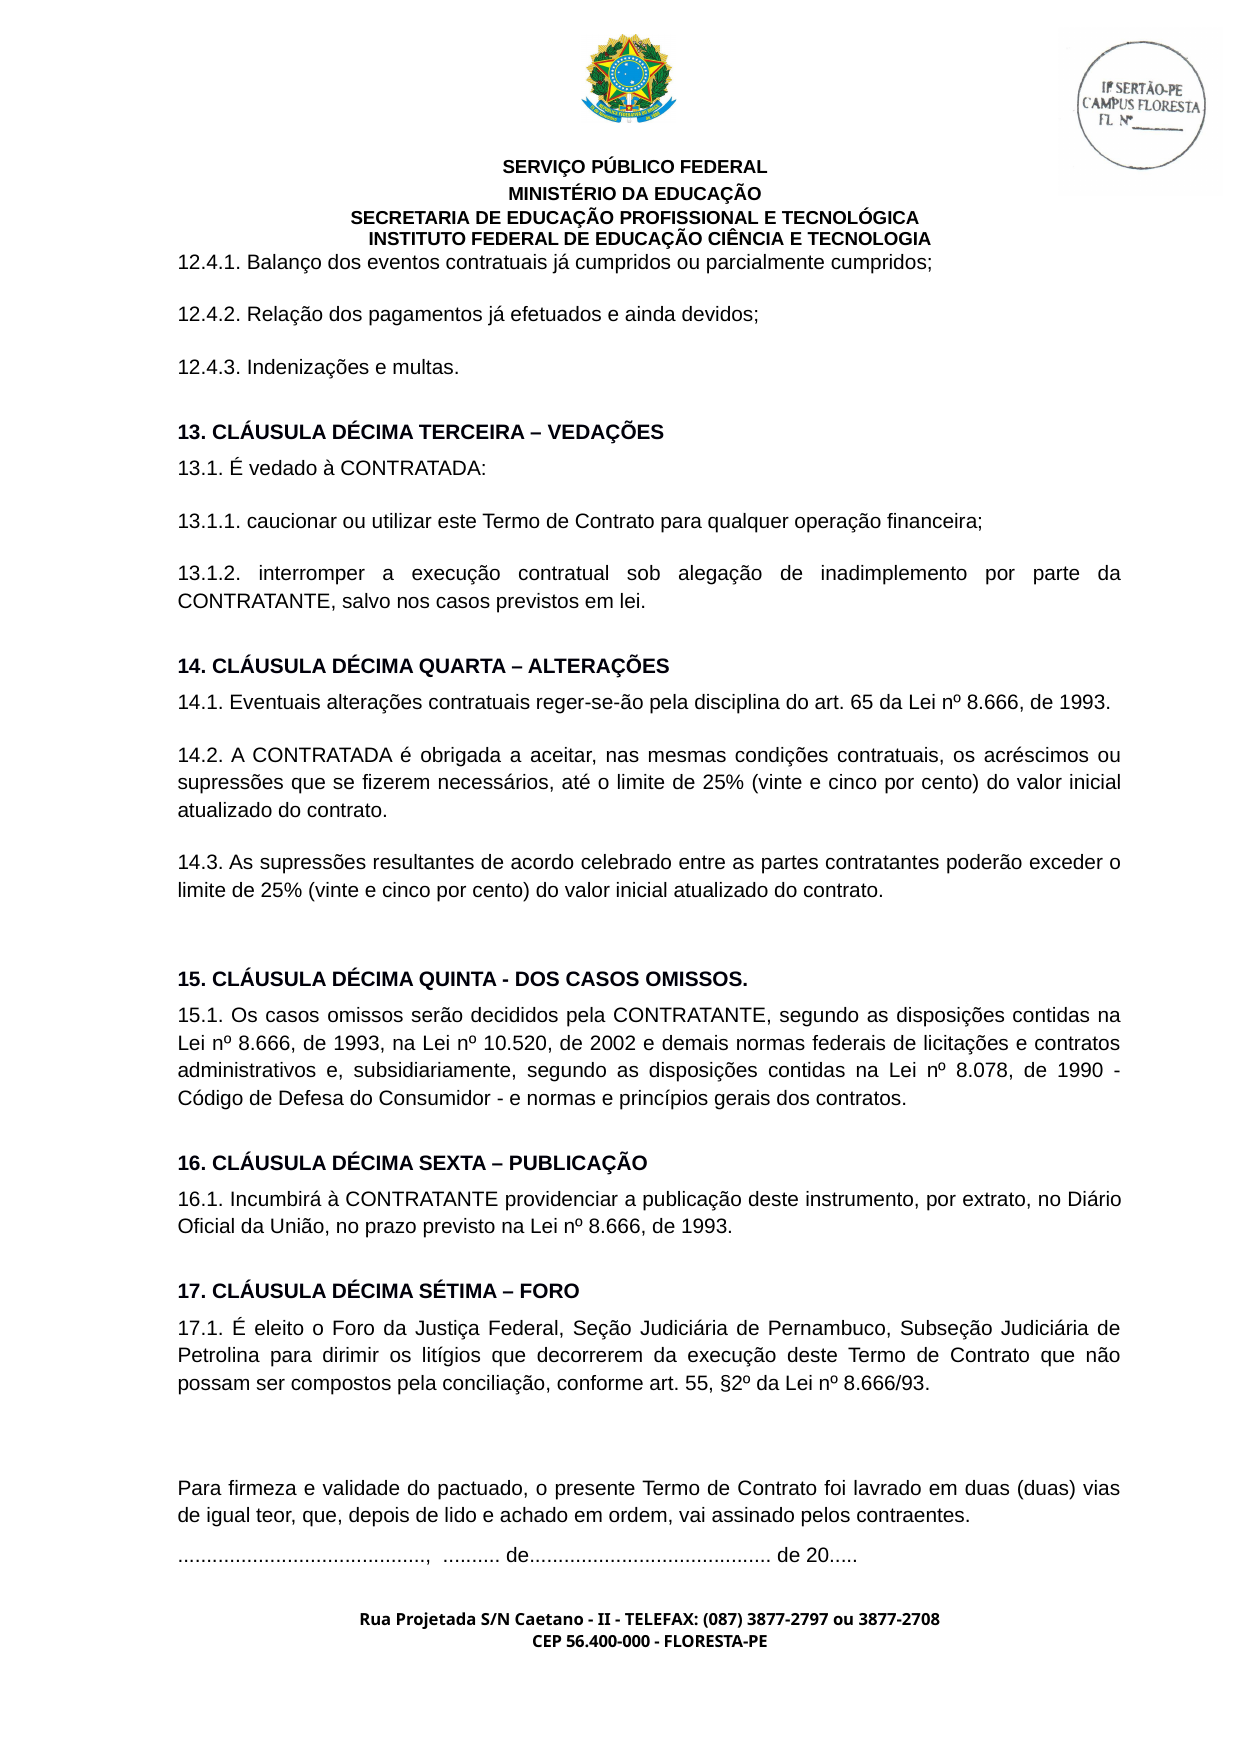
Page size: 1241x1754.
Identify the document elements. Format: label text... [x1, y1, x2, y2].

list 13.1. É vedado à CONTRATADA: [177, 456, 1122, 480]
picture [1058, 27, 1223, 196]
text Para firmeza e validade do pactuado, o presente Termo de Contrato foi lavrado em duas (duas) vias de igual teor, que, depois de lido e achado em ordem, vai assinado pelos contraentes. [177, 1476, 1122, 1527]
list 17. CLÁUSULA DÉCIMA SÉTIMA – FORO [177, 1279, 1122, 1303]
list 14.1. Eventuais alterações contratuais reger-se-ão pela disciplina do art. 65 da Lei nº 8.666, de 1993. [177, 690, 1122, 714]
list 14.2. A CONTRATADA é obrigada a aceitar, nas mesmas condições contratuais, os acréscimos ou supressões que se fizerem necessários, até o limite de 25% (vinte e cinco por cento) do valor inicial atualizado do contrato. [177, 742, 1122, 821]
picture [581, 34, 677, 123]
list 14. CLÁUSULA DÉCIMA QUARTA – ALTERAÇÕES [177, 653, 1122, 677]
list 15.1. Os casos omissos serão decididos pela CONTRATANTE, segundo as disposições contidas na Lei nº 8.666, de 1993, na Lei nº 10.520, de 2002 e demais normas federais de licitações e contratos administrativos e, subsidiariamente, segundo as disposições contidas na Lei nº 8.078, de 1990 - Código de Defesa do Consumidor - e normas e princípios gerais dos contratos. [177, 1003, 1122, 1109]
list 15. CLÁUSULA DÉCIMA QUINTA - DOS CASOS OMISSOS. [177, 966, 1122, 990]
list 12.4.1. Balanço dos eventos contratuais já cumpridos ou parcialmente cumpridos; [177, 249, 1122, 273]
list 16. CLÁUSULA DÉCIMA SEXTA – PUBLICAÇÃO [177, 1150, 1122, 1174]
list 14.3. As supressões resultantes de acordo celebrado entre as partes contratantes poderão exceder o limite de 25% (vinte e cinco por cento) do valor inicial atualizado do contrato. [177, 850, 1122, 901]
list 13.1.1. caucionar ou utilizar este Termo de Contrato para qualquer operação financeira; [177, 508, 1122, 532]
list 17.1. É eleito o Foro da Justiça Federal, Seção Judiciária de Pernambuco, Subseção Judiciária de Petrolina para dirimir os litígios que decorrerem da execução deste Termo de Contrato que não possam ser compostos pela conciliação, conforme art. 55, §2º da Lei nº 8.666/93. [177, 1316, 1122, 1395]
list 12.4.2. Relação dos pagamentos já efetuados e ainda devidos; [177, 302, 1122, 326]
list 16.1. Incumbirá à CONTRATANTE providenciar a publicação deste instrumento, por extrato, no Diário Oficial da União, no prazo previsto na Lei nº 8.666, de 1993. [177, 1187, 1122, 1238]
text ..........................................., .......... de.......................................... de 20..... [177, 1543, 1122, 1567]
list 13.1.2. interromper a execução contratual sob alegação de inadimplemento por parte da CONTRATANTE, salvo nos casos previstos em lei. [177, 561, 1122, 612]
list 13. CLÁUSULA DÉCIMA TERCEIRA – VEDAÇÕES [177, 419, 1122, 443]
list 12.4.3. Indenizações e multas. [177, 354, 1122, 378]
